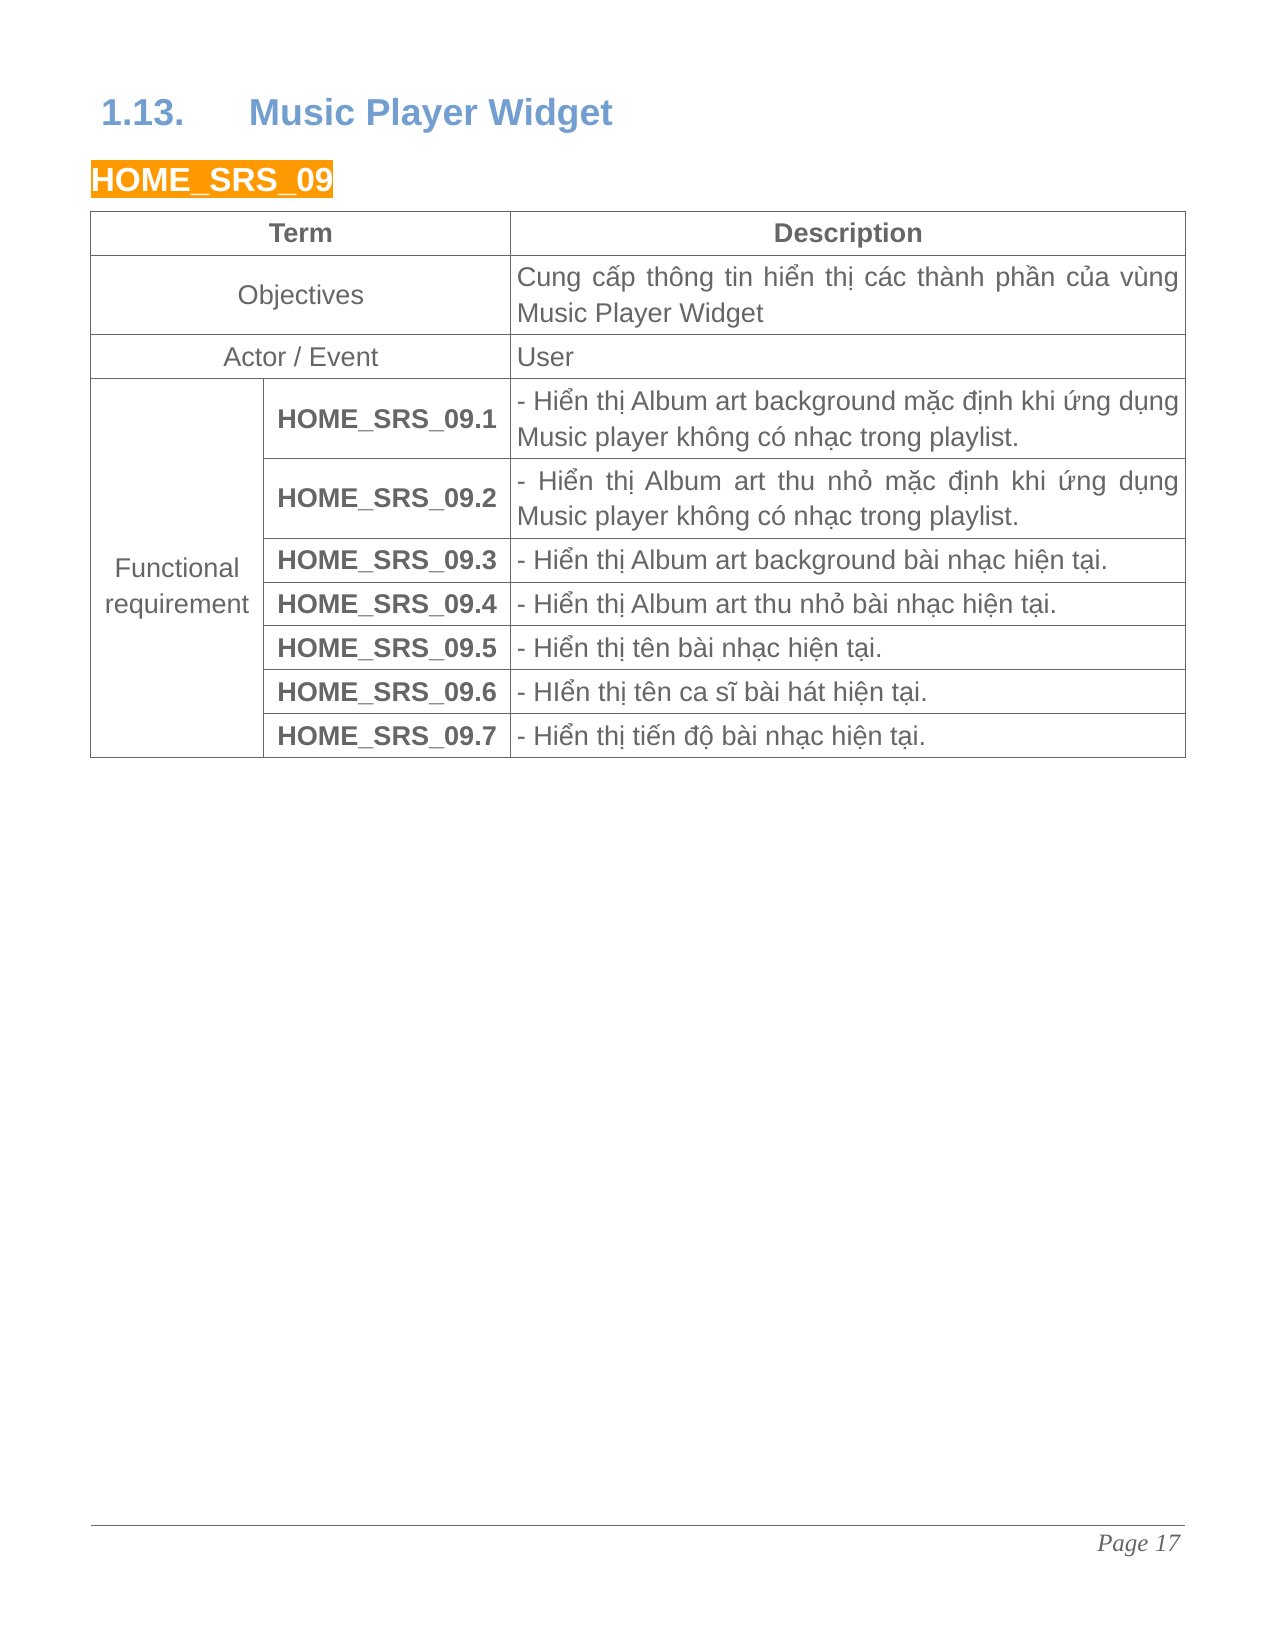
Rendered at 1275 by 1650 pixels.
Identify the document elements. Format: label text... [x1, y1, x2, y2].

table_cell User [511, 335, 1185, 378]
table_cell HOME_SRS_09.1 [264, 379, 510, 458]
table_cell - HIển thị tên ca sĩ bài hát hiện tại. [511, 670, 1185, 713]
subtitle Music Player Widget [91, 90, 1185, 133]
table_cell - Hiển thị Album art thu nhỏ bài nhạc hiện tại. [511, 583, 1185, 625]
table_cell - Hiển thị Album art background bài nhạc hiện tại. [511, 539, 1185, 582]
table_cell - Hiển thị tên bài nhạc hiện tại. [511, 626, 1185, 669]
table_cell Functional requirement [91, 379, 263, 757]
subtitle HOME_SRS_09 [91, 160, 1185, 198]
table_cell Cung cấp thông tin hiển thị các thành phần của vùng Music Player Widget [511, 256, 1185, 334]
table_cell - Hiển thị tiến độ bài nhạc hiện tại. [511, 714, 1185, 757]
table_cell - Hiển thị Album art background mặc định khi ứng dụng Music player không có nhạc trong playlist. [511, 379, 1185, 458]
table_cell HOME_SRS_09.5 [264, 626, 510, 669]
table_cell HOME_SRS_09.7 [264, 714, 510, 757]
table_header Term [91, 212, 510, 254]
table_cell Actor / Event [91, 335, 510, 378]
table_cell Objectives [91, 256, 510, 334]
table_header Description [511, 212, 1185, 254]
table_cell HOME_SRS_09.6 [264, 670, 510, 713]
table_cell HOME_SRS_09.3 [264, 539, 510, 582]
table_cell - Hiển thị Album art thu nhỏ mặc định khi ứng dụng Music player không có nhạc trong playlist. [511, 459, 1185, 538]
table_cell HOME_SRS_09.2 [264, 459, 510, 538]
table_cell HOME_SRS_09.4 [264, 583, 510, 625]
